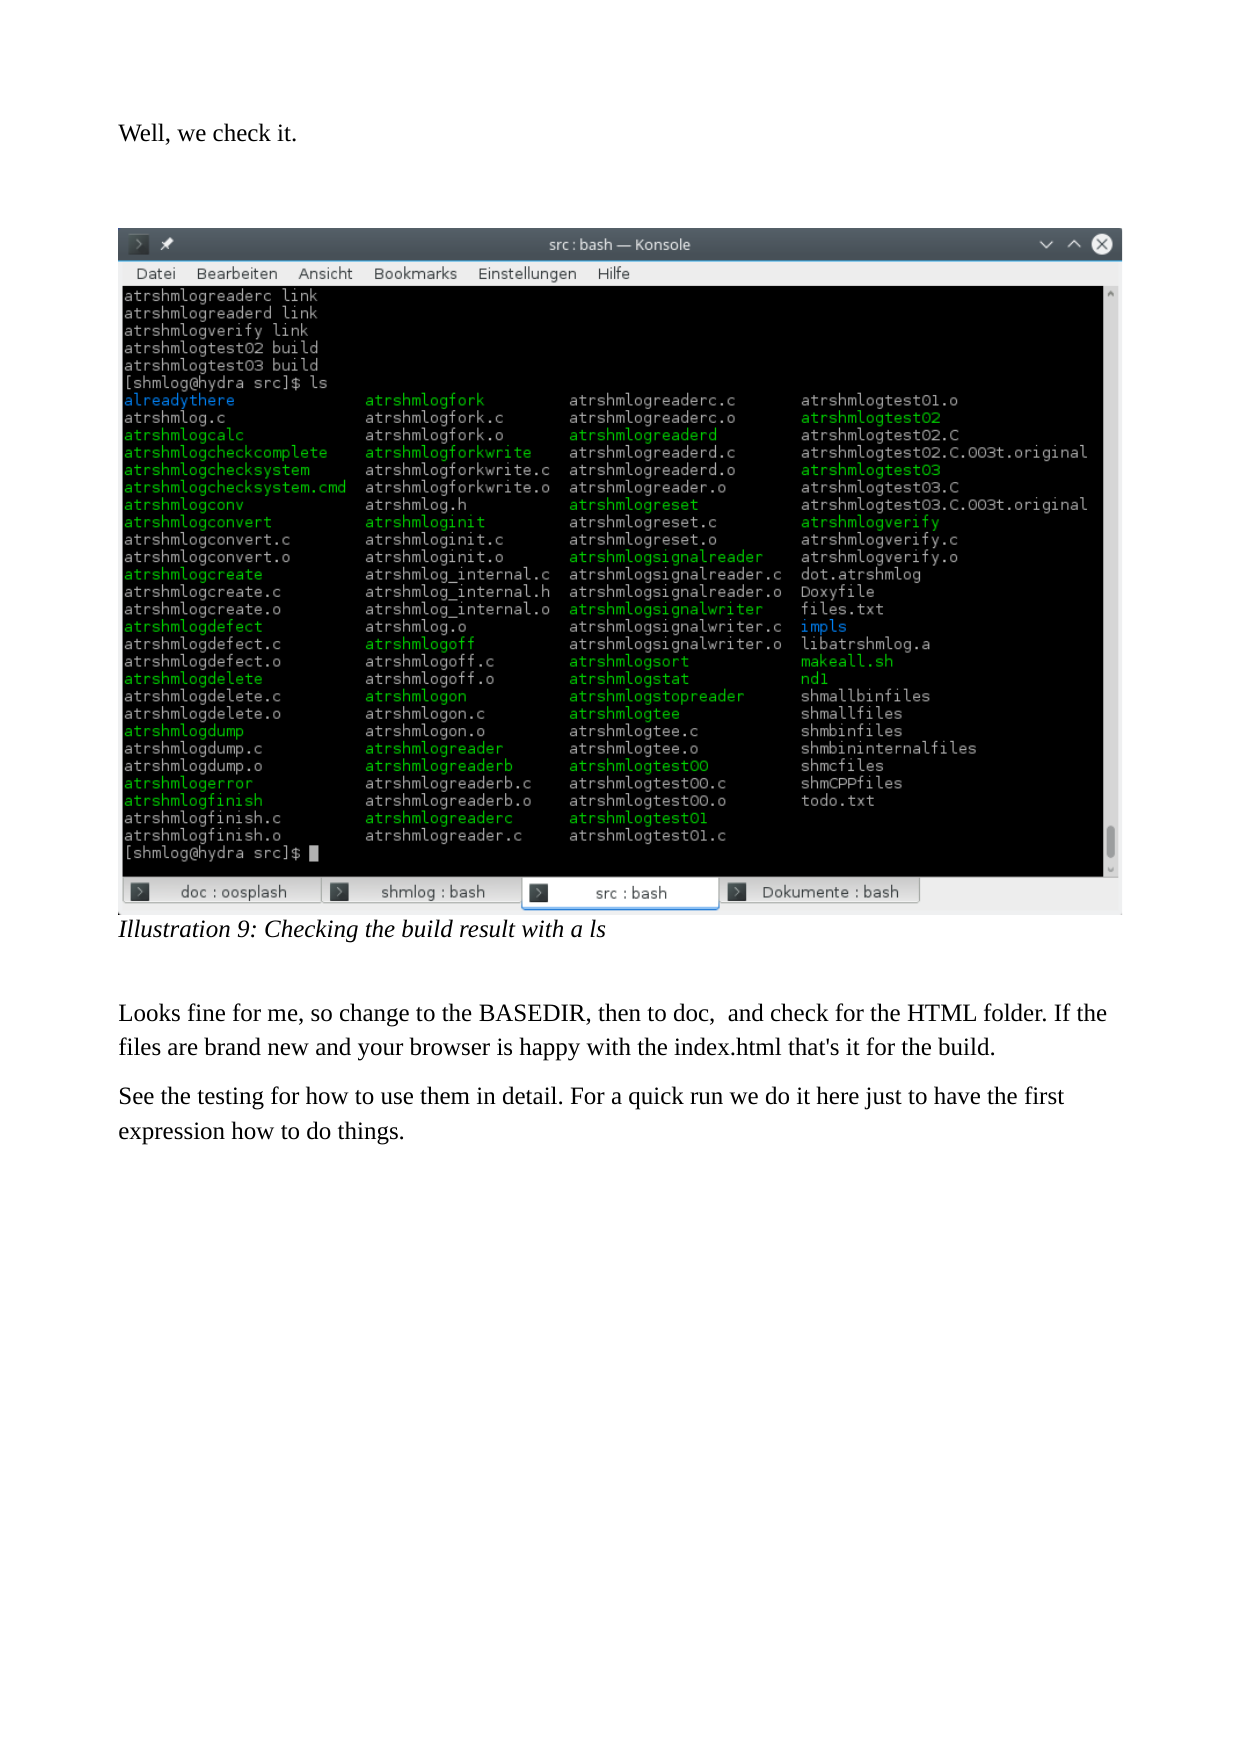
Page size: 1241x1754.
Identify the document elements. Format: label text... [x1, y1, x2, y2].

text See the testing for how to use them in detail. For a quick run we do it here just to have the first expression how to do things. [118, 1081, 1122, 1144]
text Illustration 9: Checking the build result with a ls [118, 915, 1122, 943]
picture [118, 228, 1123, 915]
text Well, we check it. [118, 118, 1122, 147]
text Looks fine for me, so change to the BASEDIR, then to doc, and check for the HTML folder. If the files are brand new and your browser is happy with the index.html that's it for the build. [118, 998, 1122, 1061]
